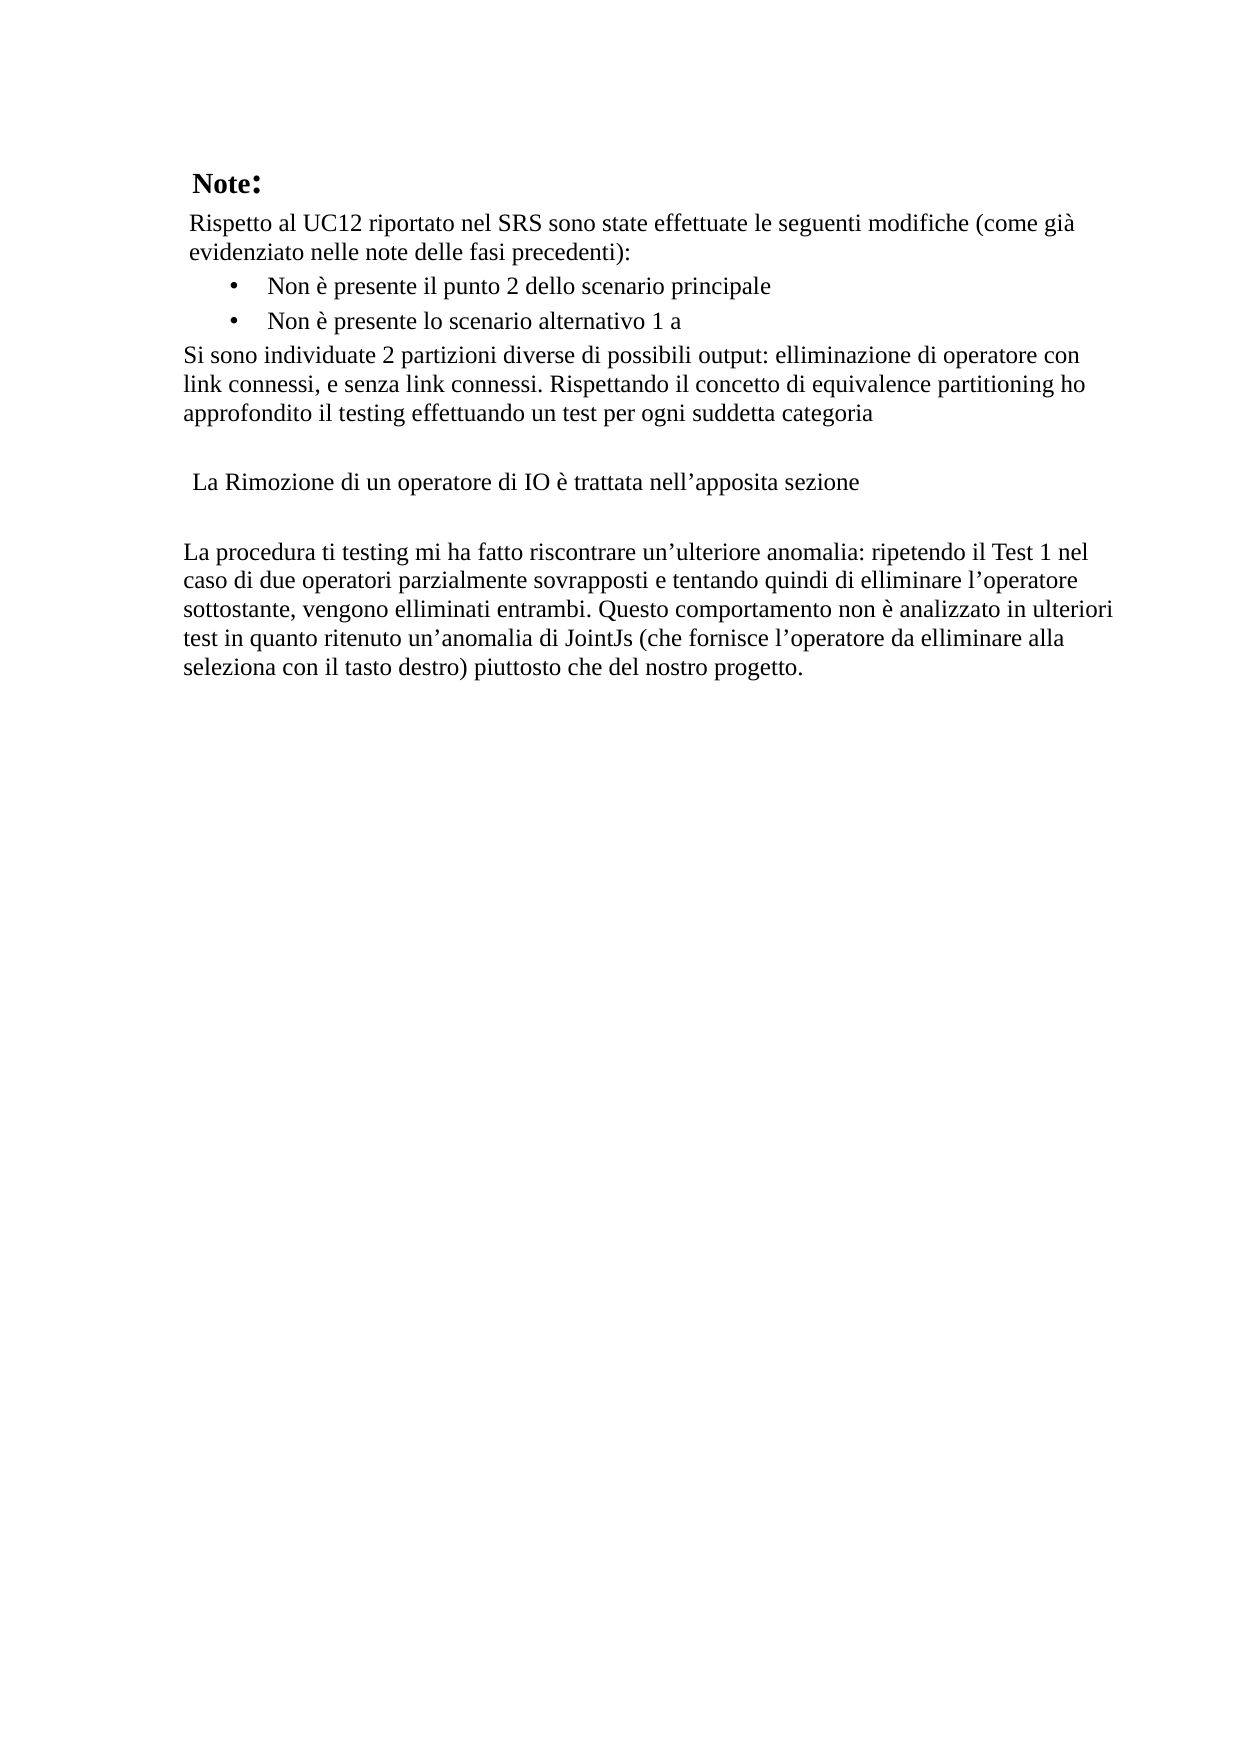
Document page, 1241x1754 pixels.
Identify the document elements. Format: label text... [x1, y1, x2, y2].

list Non è presente il punto 2 dello scenario principale [229, 271, 1122, 300]
text Rispetto al UC12 riportato nel SRS sono state effettuate le seguenti modifiche (come già evidenziato nelle note delle fasi precedenti): [189, 208, 1122, 265]
text Note: [118, 159, 1122, 202]
text La procedura ti testing mi ha fatto riscontrare un’ulteriore anomalia: ripetendo il Test 1 nel caso di due operatori parzialmente sovrapposti e tentando quindi di elliminare l’operatore sottostante, vengono elliminati entrambi. Questo comportamento non è analizzato in ulteriori test in quanto ritenuto un’anomalia di JointJs (che fornisce l’operatore da elliminare alla seleziona con il tasto destro) piuttosto che del nostro progetto. [183, 537, 1122, 681]
list Non è presente lo scenario alternativo 1 a [229, 306, 1122, 335]
text La Rimozione di un operatore di IO è trattata nell’apposita sezione [118, 467, 1122, 496]
text Si sono individuate 2 partizioni diverse di possibili output: elliminazione di operatore con link connessi, e senza link connessi. Rispettando il concetto di equivalence partitioning ho approfondito il testing effettuando un test per ogni suddetta categoria [183, 341, 1122, 427]
